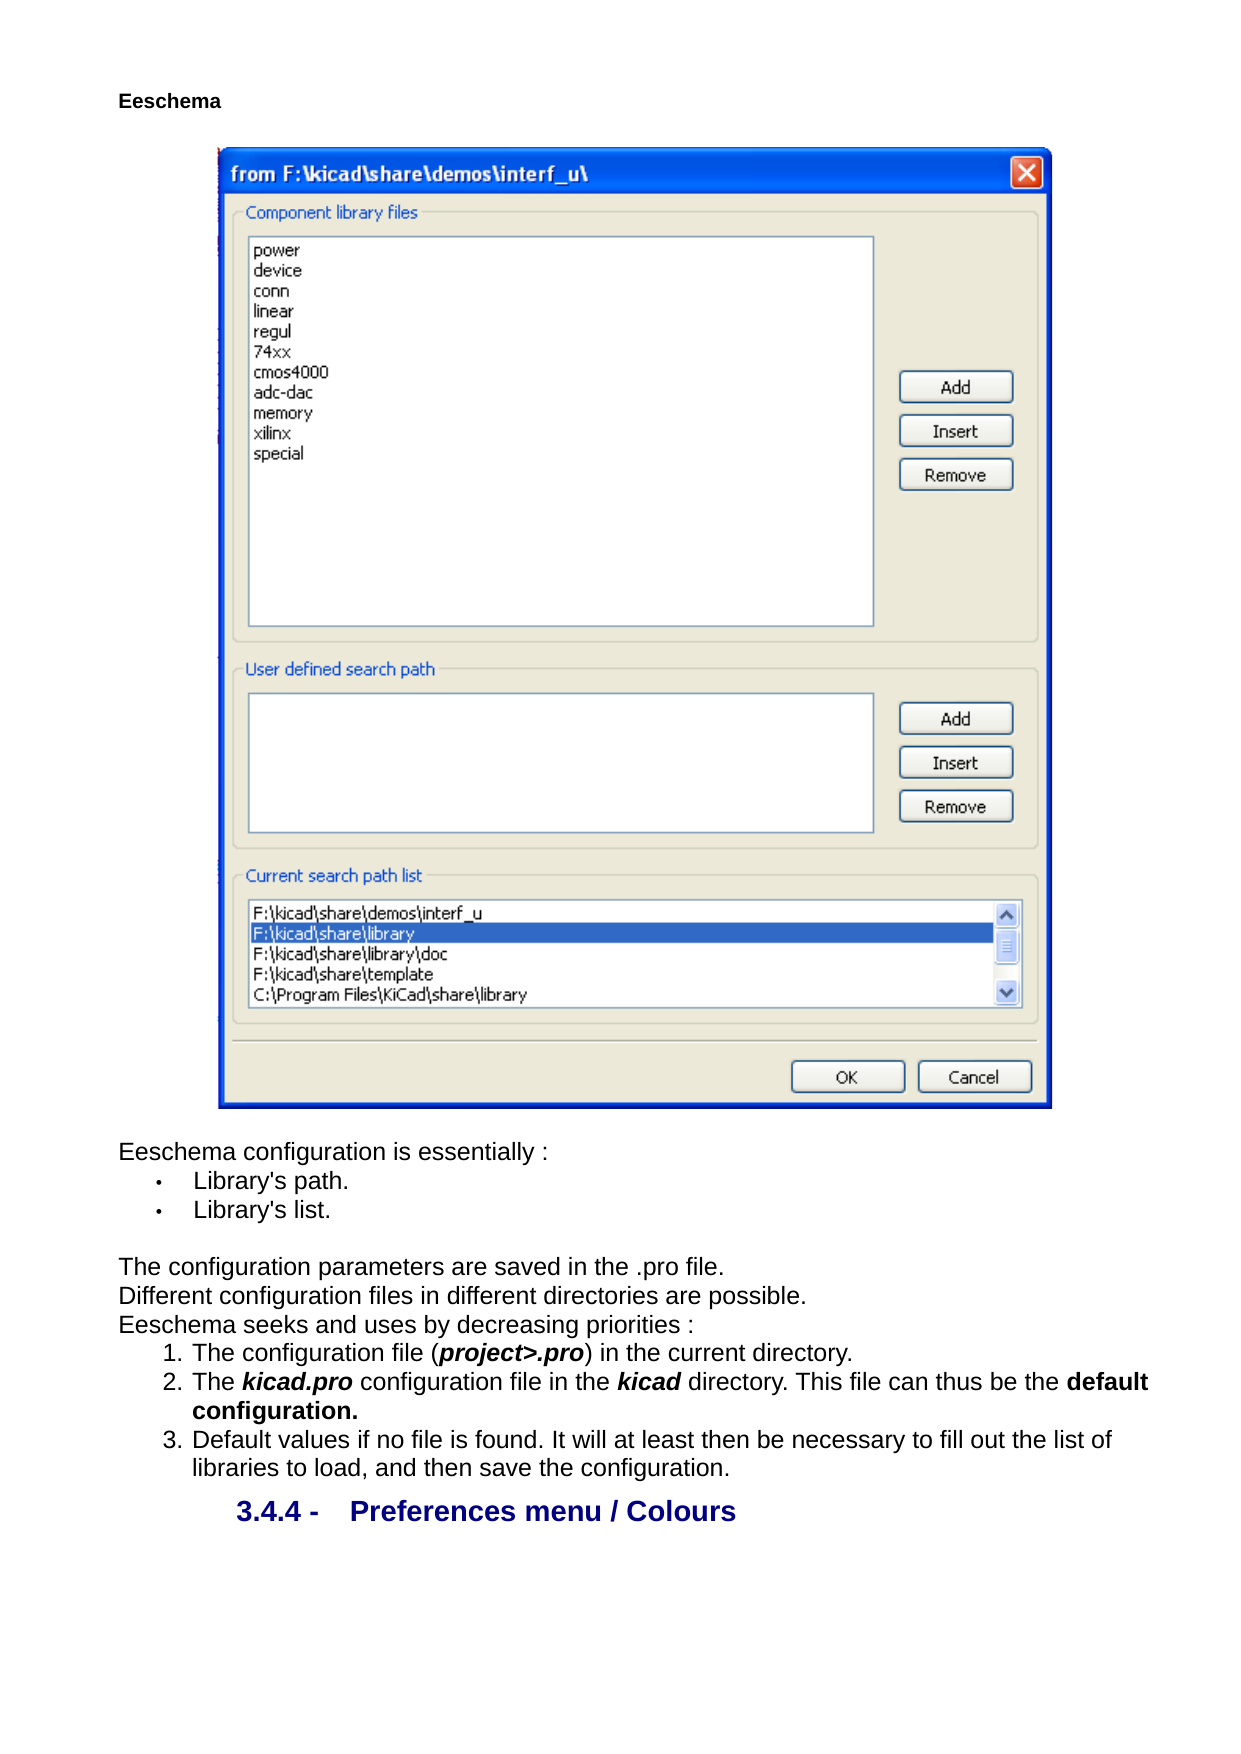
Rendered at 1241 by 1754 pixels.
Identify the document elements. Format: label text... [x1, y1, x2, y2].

list The configuration file (project>.pro) in the current directory. [162, 1338, 1152, 1367]
text Different configuration files in different directories are possible. [118, 1281, 1152, 1309]
text The configuration parameters are saved in the .pro file. [118, 1252, 1152, 1281]
text Eeschema seeks and uses by decreasing priorities : [118, 1309, 1152, 1338]
list Library's list. [156, 1194, 1152, 1223]
text Eeschema configuration is essentially : [118, 1137, 1152, 1166]
list The kicad.pro configuration file in the kicad directory. This file can thus be the default configuration. [162, 1367, 1152, 1424]
list Default values if no file is found. It will at least then be necessary to fill out the list of libraries to load, and then save the configuration. [162, 1424, 1152, 1482]
subtitle Preferences menu / Colours [236, 1494, 1152, 1527]
picture [217, 147, 1053, 1109]
list Library's path. [156, 1166, 1152, 1194]
